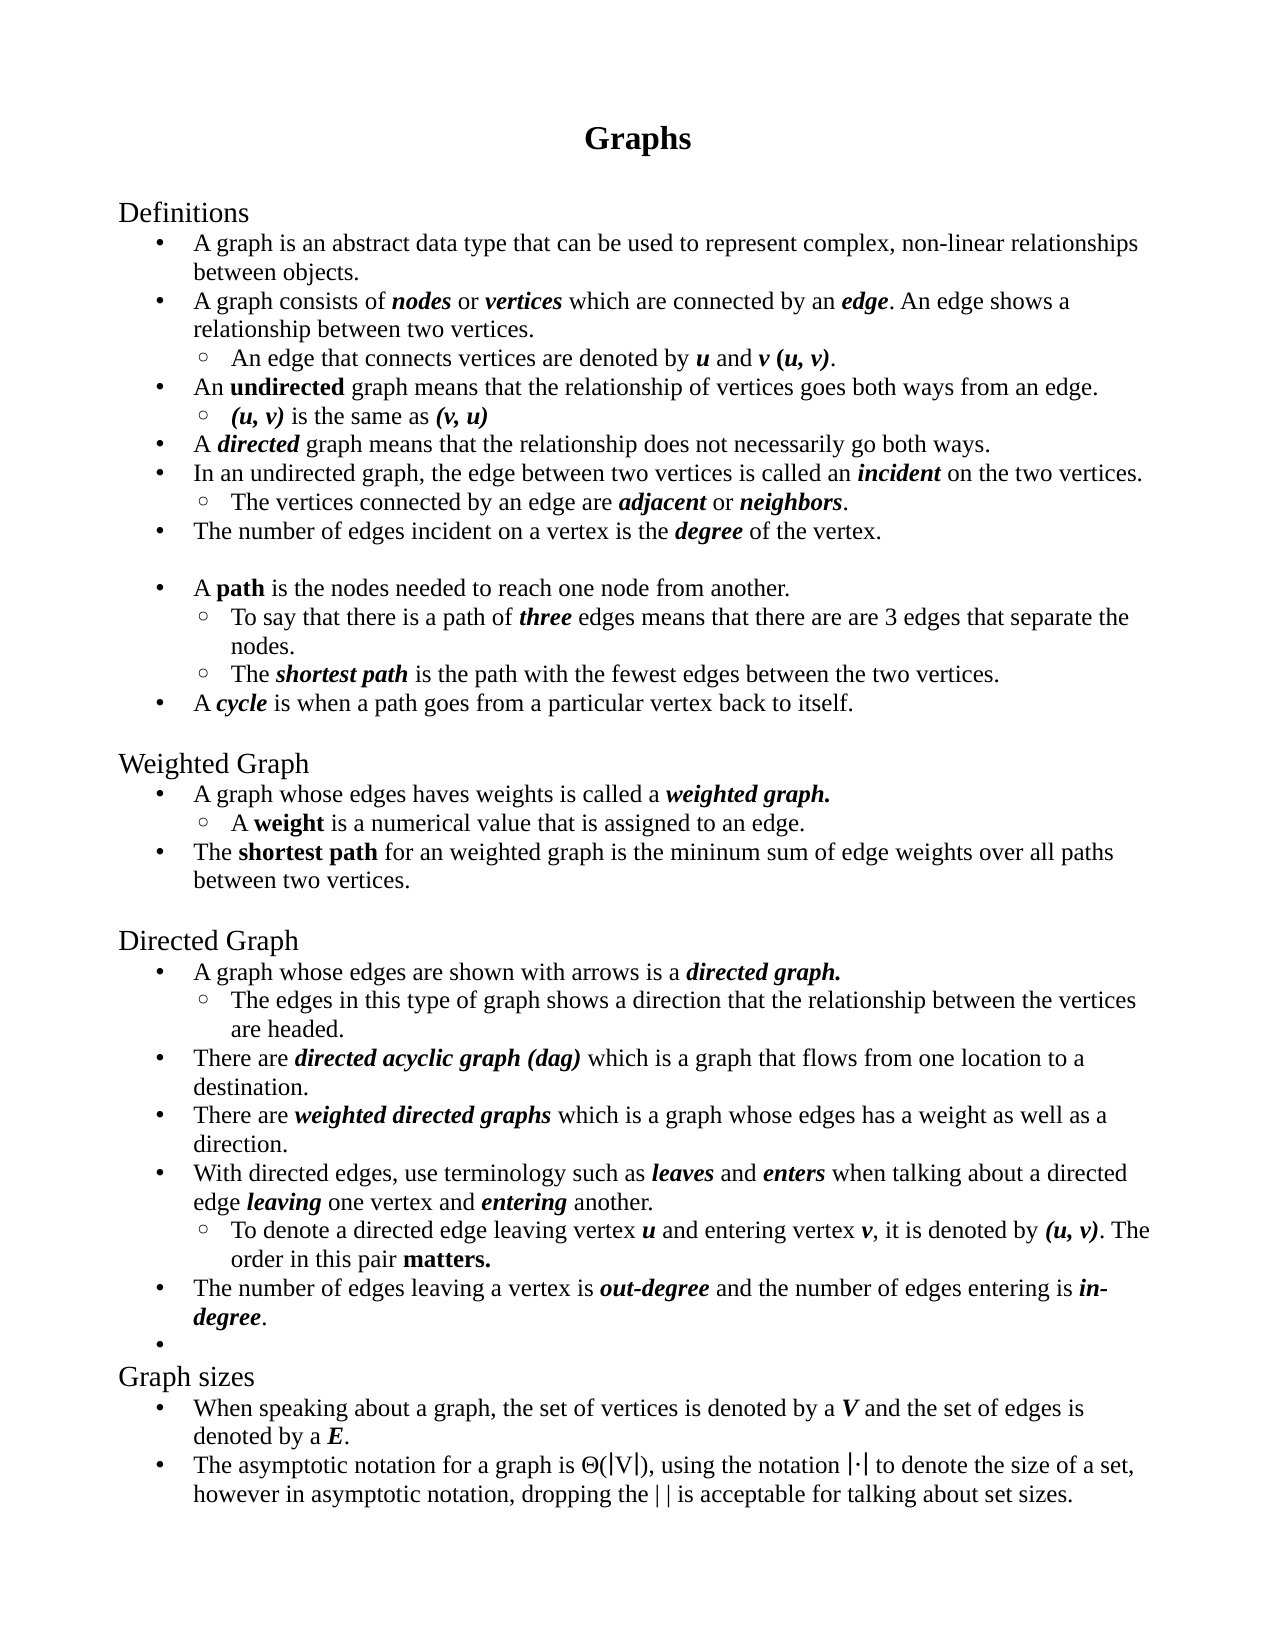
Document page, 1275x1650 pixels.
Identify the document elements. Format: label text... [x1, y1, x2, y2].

list A graph is an abstract data type that can be used to represent complex, non-linear relationships between objects. [156, 228, 1157, 286]
list The number of edges leaving a vertex is out-degree and the number of edges entering is in-degree. [156, 1273, 1157, 1330]
list The asymptotic notation for a graph is Θ(∣V∣), using the notation ∣⋅∣ to denote the size of a set, however in asymptotic notation, dropping the | | is acceptable for talking about set sizes. [156, 1450, 1157, 1508]
list An undirected graph means that the relationship of vertices goes both ways from an edge. [156, 372, 1157, 401]
text Weighted Graph [118, 746, 1157, 779]
list The number of edges incident on a vertex is the degree of the vertex. [156, 516, 1157, 544]
list A directed graph means that the relationship does not necessarily go both ways. [156, 429, 1157, 458]
list A graph whose edges haves weights is called a weighted graph. [156, 779, 1157, 808]
list To denote a directed edge leaving vertex u and entering vertex v, it is denoted by (u, v). The order in this pair matters. [193, 1215, 1157, 1273]
list There are weighted directed graphs which is a graph whose edges has a weight as well as a direction. [156, 1100, 1157, 1158]
list A cycle is when a path goes from a particular vertex back to itself. [156, 688, 1157, 717]
list There are directed acyclic graph (dag) which is a graph that flows from one location to a destination. [156, 1043, 1157, 1100]
list When speaking about a graph, the set of vertices is denoted by a V and the set of edges is denoted by a E. [156, 1393, 1157, 1450]
text Graphs [118, 118, 1157, 156]
list With directed edges, use terminology such as leaves and enters when talking about a directed edge leaving one vertex and entering another. [156, 1158, 1157, 1215]
list The shortest path for an weighted graph is the mininum sum of edge weights over all paths between two vertices. [156, 837, 1157, 894]
list A weight is a numerical value that is assigned to an edge. [193, 808, 1157, 837]
text Graph sizes [118, 1359, 1157, 1393]
list To say that there is a path of three edges means that there are are 3 edges that separate the nodes. [193, 602, 1157, 659]
list (u, v) is the same as (v, u) [193, 401, 1157, 429]
list In an undirected graph, the edge between two vertices is called an incident on the two vertices. [156, 458, 1157, 487]
list A graph whose edges are shown with arrows is a directed graph. [156, 957, 1157, 985]
list An edge that connects vertices are denoted by u and v (u, v). [193, 343, 1157, 372]
list The edges in this type of graph shows a direction that the relationship between the vertices are headed. [193, 985, 1157, 1043]
list The shortest path is the path with the fewest edges between the two vertices. [193, 659, 1157, 688]
text Definitions [118, 195, 1157, 228]
list A graph consists of nodes or vertices which are connected by an edge. An edge shows a relationship between two vertices. [156, 286, 1157, 343]
list The vertices connected by an edge are adjacent or neighbors. [193, 487, 1157, 516]
list A path is the nodes needed to reach one node from another. [156, 573, 1157, 602]
text Directed Graph [118, 923, 1157, 957]
